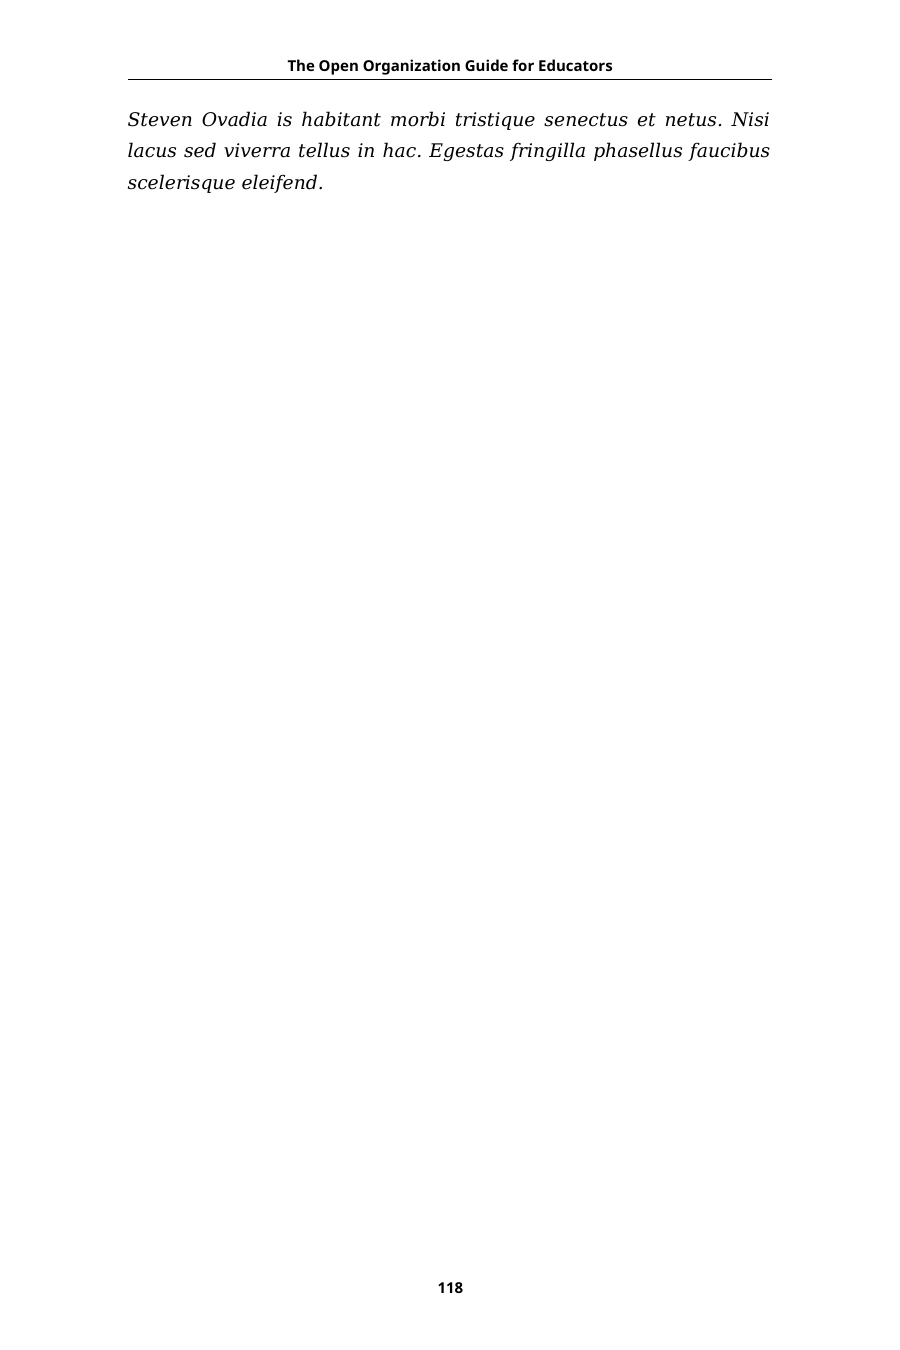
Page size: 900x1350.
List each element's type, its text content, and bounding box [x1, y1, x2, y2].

text Steven Ovadia is habitant morbi tristique senectus et netus. Nisi lacus sed viverra tellus in hac. Egestas fringilla phasellus faucibus scelerisque eleifend. [127, 109, 772, 194]
